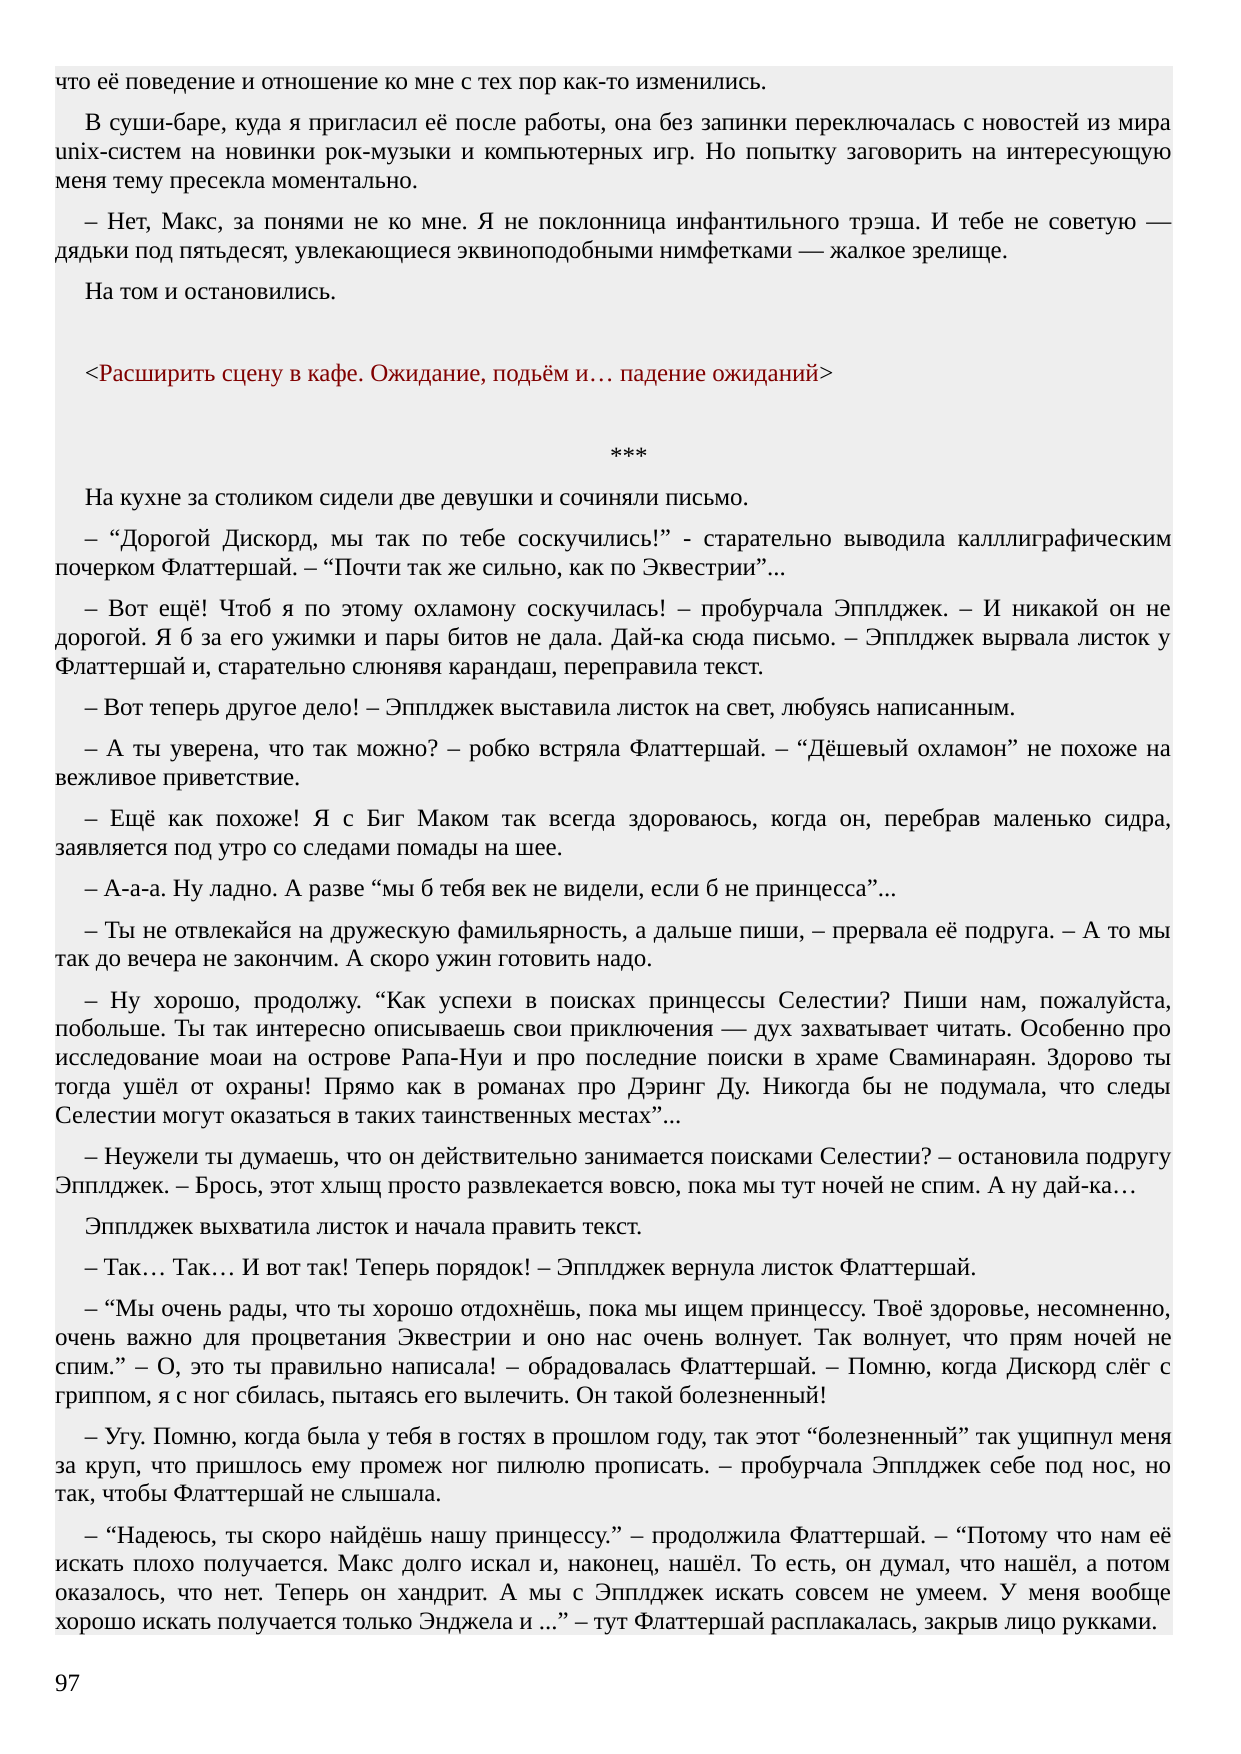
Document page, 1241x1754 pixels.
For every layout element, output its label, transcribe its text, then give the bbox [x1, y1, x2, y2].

text что её поведение и отношение ко мне с тех пор как-то изменились. [55, 66, 1173, 95]
text – Неужели ты думаешь, что он действительно занимается поисками Селестии? – остановила подругу Эпплджек. – Брось, этот хлыщ просто развлекается вовсю, пока мы тут ночей не спим. А ну дай-ка… [55, 1141, 1173, 1198]
text В суши-баре, куда я пригласил её после работы, она без запинки переключалась с новостей из мира unix-систем на новинки рок-музыки и компьютерных игр. Но попытку заговорить на интересующую меня тему пресекла моментально. [55, 107, 1173, 193]
text – Ну хорошо, продолжу. “Как успехи в поисках принцессы Селестии? Пиши нам, пожалуйста, побольше. Ты так интересно описываешь свои приключения — дух захватывает читать. Особенно про исследование моаи на острове Рапа-Нуи и про последние поиски в храме Сваминараян. Здорово ты тогда ушёл от охраны! Прямо как в романах про Дэринг Ду. Никогда бы не подумала, что следы Селестии могут оказаться в таких таинственных местах”... [55, 985, 1173, 1128]
text – Ещё как похоже! Я с Биг Маком так всегда здороваюсь, когда он, перебрав маленько сидра, заявляется под утро со следами помады на шее. [55, 803, 1173, 861]
text – А ты уверена, что так можно? – робко встряла Флаттершай. – “Дёшевый охламон” не похоже на вежливое приветствие. [55, 733, 1173, 791]
text На том и остановились. [55, 276, 1173, 305]
text – Вот теперь другое дело! – Эпплджек выставила листок на свет, любуясь написанным. [55, 692, 1173, 721]
text Эпплджек выхватила листок и начала править текст. [55, 1211, 1173, 1240]
text – Ты не отвлекайся на дружескую фамильярность, а дальше пиши, – прервала её подруга. – А то мы так до вечера не закончим. А скоро ужин готовить надо. [55, 915, 1173, 972]
text – “Мы очень рады, что ты хорошо отдохнёшь, пока мы ищем принцессу. Твоё здоровье, несомненно, очень важно для процветания Эквестрии и оно нас очень волнует. Так волнует, что прям ночей не спим.” – О, это ты правильно написала! – обрадовалась Флаттершай. – Помню, когда Дискорд слёг с гриппом, я с ног сбилась, пытаясь его вылечить. Он такой болезненный! [55, 1293, 1173, 1408]
text – Нет, Макс, за понями не ко мне. Я не поклонница инфантильного трэша. И тебе не советую — дядьки под пятьдесят, увлекающиеся эквиноподобными нимфетками — жалкое зрелище. [55, 206, 1173, 263]
text <Расширить сцену в кафе. Ожидание, подьём и… падение ожиданий> [55, 358, 1173, 387]
text – “Надеюсь, ты скоро найдёшь нашу принцессу.” – продолжила Флаттершай. – “Потому что нам её искать плохо получается. Макс долго искал и, наконец, нашёл. То есть, он думал, что нашёл, а потом оказалось, что нет. Теперь он хандрит. А мы с Эпплджек искать совсем не умеем. У меня вообще хорошо искать получается только Энджела и ...” – тут Флаттершай расплакалась, закрыв лицо рукками. [55, 1520, 1173, 1635]
text *** [55, 441, 1173, 470]
text – А-а-а. Ну ладно. А разве “мы б тебя век не видели, если б не принцесса”... [55, 873, 1173, 902]
text – Вот ещё! Чтоб я по этому охламону соскучилась! – пробурчала Эпплджек. – И никакой он не дорогой. Я б за его ужимки и пары битов не дала. Дай-ка сюда письмо. – Эпплджек вырвала листок у Флаттершай и, старательно слюнявя карандаш, переправила текст. [55, 593, 1173, 680]
text На кухне за столиком сидели две девушки и сочиняли письмо. [55, 482, 1173, 511]
text – Так… Так… И вот так! Теперь порядок! – Эпплджек вернула листок Флаттершай. [55, 1252, 1173, 1281]
text – “Дорогой Дискорд, мы так по тебе соскучились!” - старательно выводила калллиграфическим почерком Флаттершай. – “Почти так же сильно, как по Эквестрии”... [55, 523, 1173, 581]
text – Угу. Помню, когда была у тебя в гостях в прошлом году, так этот “болезненный” так ущипнул меня за круп, что пришлось ему промеж ног пилюлю прописать. – пробурчала Эпплджек себе под нос, но так, чтобы Флаттершай не слышала. [55, 1421, 1173, 1507]
